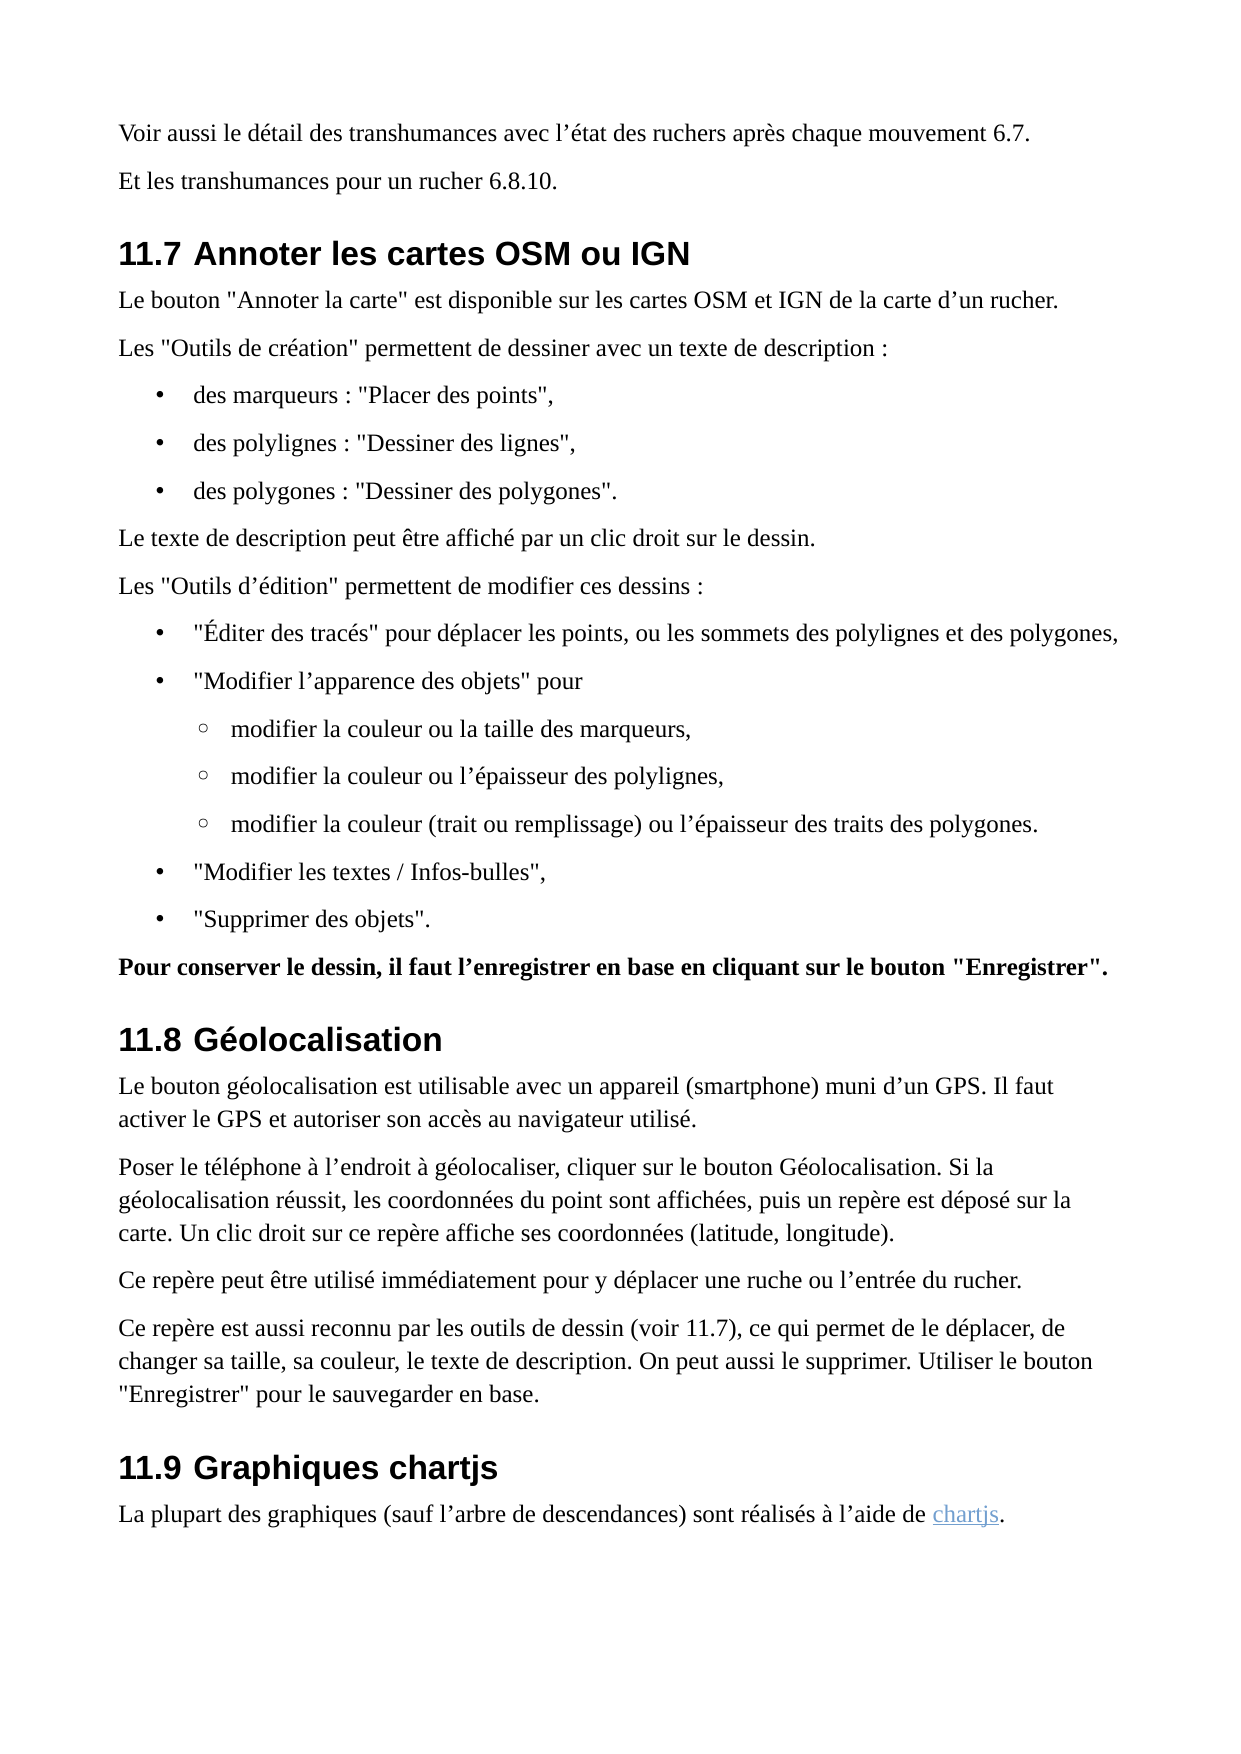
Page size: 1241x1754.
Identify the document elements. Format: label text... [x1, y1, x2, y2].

text Pour conserver le dessin, il faut l’enregistrer en base en cliquant sur le bouton "Enregistrer". [118, 952, 1122, 981]
text Le bouton "Annoter la carte" est disponible sur les cartes OSM et IGN de la carte d’un rucher. [118, 285, 1122, 314]
list modifier la couleur ou l’épaisseur des polylignes, [193, 761, 1122, 790]
list "Supprimer des objets". [156, 904, 1122, 933]
subtitle Annoter les cartes OSM ou IGN [118, 234, 1122, 273]
list "Éditer des tracés" pour déplacer les points, ou les sommets des polylignes et des polygones, [156, 618, 1122, 647]
subtitle Géolocalisation [118, 1020, 1122, 1059]
text Ce repère peut être utilisé immédiatement pour y déplacer une ruche ou l’entrée du rucher. [118, 1266, 1122, 1294]
list "Modifier les textes / Infos-bulles", [156, 857, 1122, 885]
list "Modifier l’apparence des objets" pour [156, 666, 1122, 695]
text Le texte de description peut être affiché par un clic droit sur le dessin. [118, 523, 1122, 552]
text La plupart des graphiques (sauf l’arbre de descendances) sont réalisés à l’aide de chartjs. [118, 1499, 1122, 1528]
text Ce repère est aussi reconnu par les outils de dessin (voir 11.7), ce qui permet de le déplacer, de changer sa taille, sa couleur, le texte de description. On peut aussi le supprimer. Utiliser le bouton "Enregistrer" pour le sauvegarder en base. [118, 1313, 1122, 1408]
list modifier la couleur (trait ou remplissage) ou l’épaisseur des traits des polygones. [193, 809, 1122, 838]
text Et les transhumances pour un rucher 6.8.10. [118, 166, 1122, 194]
list des marqueurs : "Placer des points", [156, 381, 1122, 409]
text Les "Outils de création" permettent de dessiner avec un texte de description : [118, 333, 1122, 362]
text Le bouton géolocalisation est utilisable avec un appareil (smartphone) muni d’un GPS. Il faut activer le GPS et autoriser son accès au navigateur utilisé. [118, 1071, 1122, 1133]
text Voir aussi le détail des transhumances avec l’état des ruchers après chaque mouvement 6.7. [118, 118, 1122, 147]
list des polylignes : "Dessiner des lignes", [156, 428, 1122, 457]
list modifier la couleur ou la taille des marqueurs, [193, 714, 1122, 742]
text Poser le téléphone à l’endroit à géolocaliser, cliquer sur le bouton Géolocalisation. Si la géolocalisation réussit, les coordonnées du point sont affichées, puis un repère est déposé sur la carte. Un clic droit sur ce repère affiche ses coordonnées (latitude, longitude). [118, 1152, 1122, 1247]
subtitle Graphiques chartjs [118, 1448, 1122, 1486]
text Les "Outils d’édition" permettent de modifier ces dessins : [118, 571, 1122, 600]
list des polygones : "Dessiner des polygones". [156, 476, 1122, 504]
